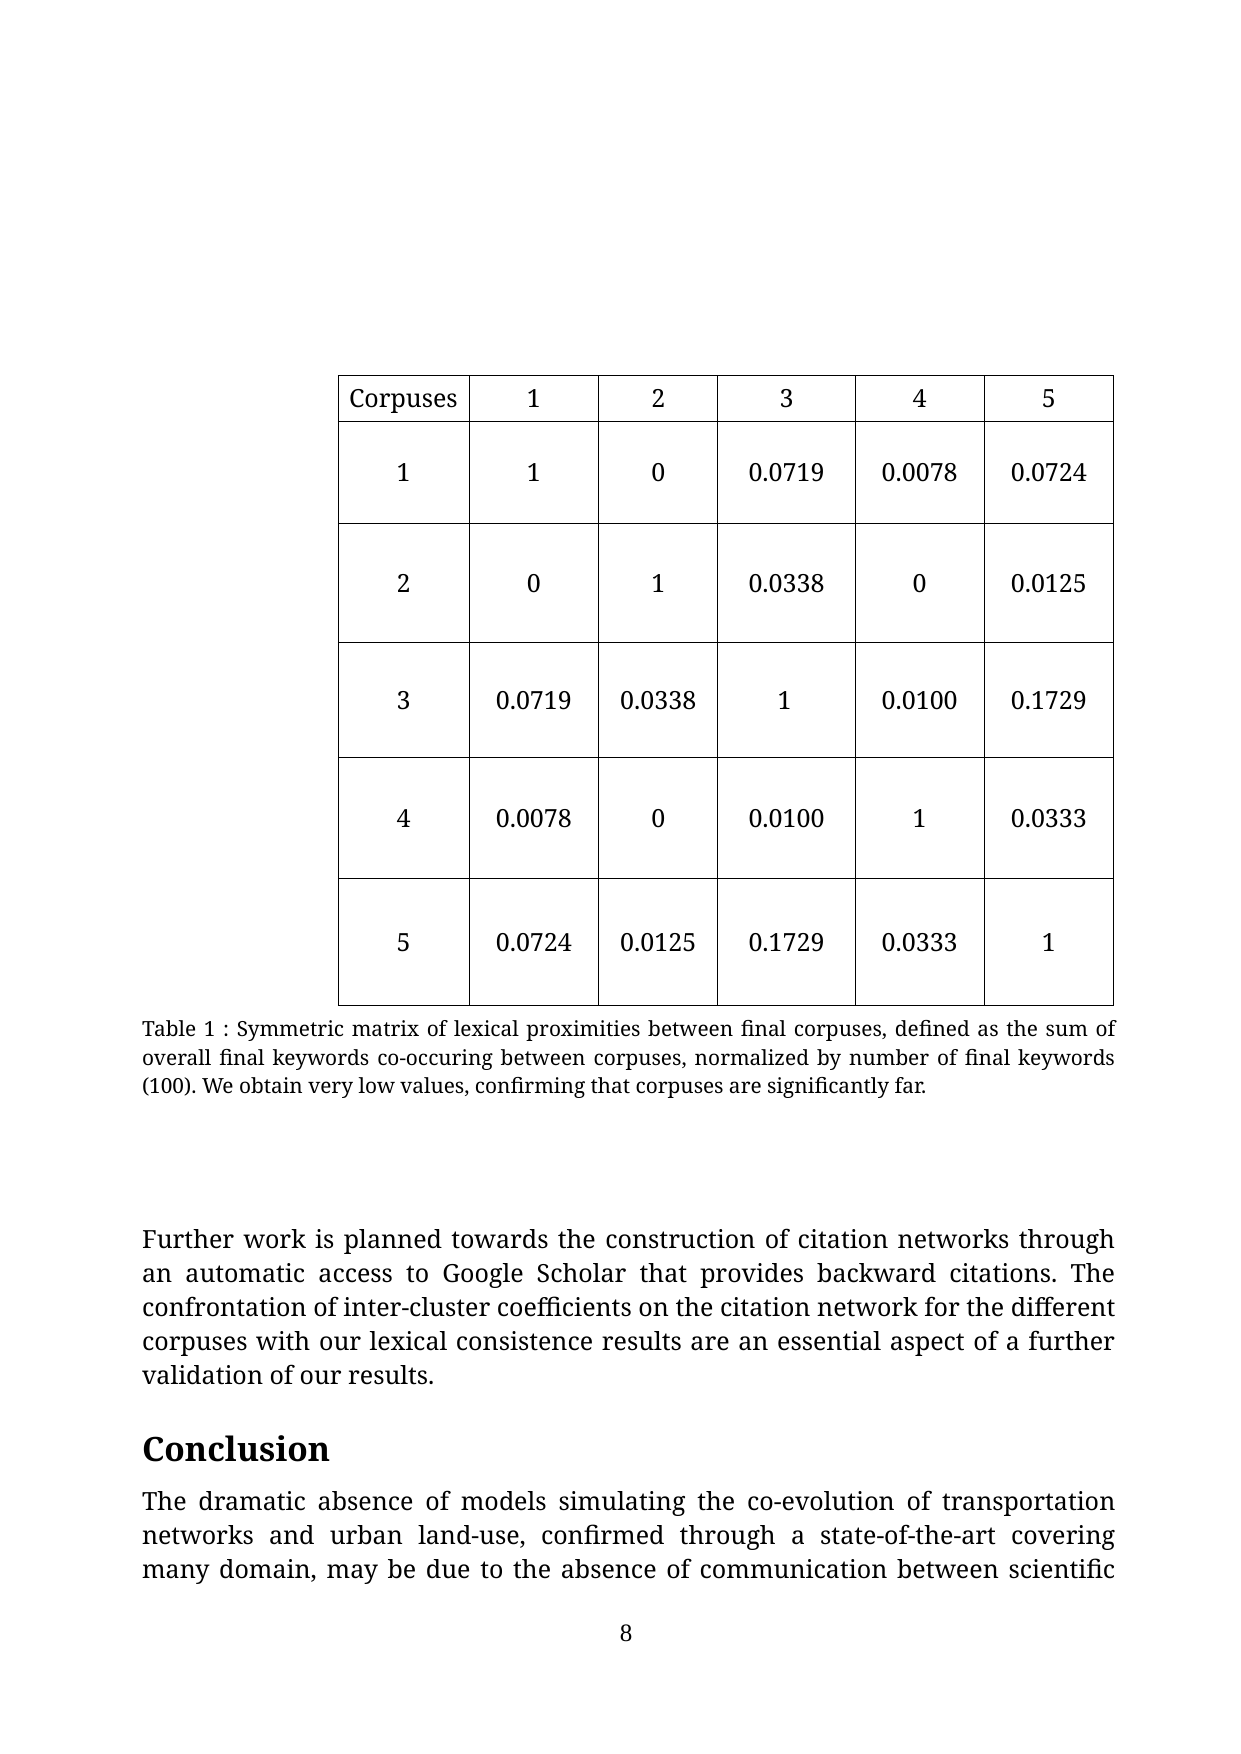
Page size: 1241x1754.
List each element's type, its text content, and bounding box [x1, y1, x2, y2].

text Further work is planned towards the construction of citation networks through an automatic access to Google Scholar that provides backward citations. The confrontation of inter-cluster coefficients on the citation network for the different corpuses with our lexical consistence results are an essential aspect of a further validation of our results. [142, 1221, 1116, 1392]
table_cell 0.0338 [599, 643, 717, 757]
table_cell 0.0333 [985, 758, 1113, 878]
table_header 5 [985, 376, 1113, 421]
table_header 4 [856, 376, 984, 421]
table_cell 0 [856, 524, 984, 642]
table_cell 0 [470, 524, 598, 642]
table_cell 0.0100 [718, 758, 855, 878]
table_cell 0.0724 [470, 879, 598, 1005]
table_cell 0.0125 [599, 879, 717, 1005]
text Table 1 : Symmetric matrix of lexical proximities between final corpuses, defined as the sum of overall final keywords co-occuring between corpuses, normalized by number of final keywords (100). We obtain very low values, confirming that corpuses are significantly far. [142, 1014, 1116, 1099]
table_header Corpuses [339, 376, 469, 421]
table_cell 0.0333 [856, 879, 984, 1005]
table_header 3 [718, 376, 855, 421]
table_cell 3 [339, 643, 469, 757]
table_header 2 [599, 376, 717, 421]
table_cell 4 [339, 758, 469, 878]
table_cell 0.1729 [718, 879, 855, 1005]
table_cell 0.0100 [856, 643, 984, 757]
table_cell 1 [718, 643, 855, 757]
table_cell 0.0338 [718, 524, 855, 642]
table_cell 2 [339, 524, 469, 642]
table_header 1 [470, 376, 598, 421]
table_cell 0 [599, 422, 717, 523]
table_cell 0.0125 [985, 524, 1113, 642]
table_cell 0.1729 [985, 643, 1113, 757]
table_cell 1 [339, 422, 469, 523]
table_cell 1 [599, 524, 717, 642]
subtitle Conclusion [142, 1426, 1116, 1471]
table_cell 0 [599, 758, 717, 878]
table_cell 0.0719 [470, 643, 598, 757]
table_cell 0.0724 [985, 422, 1113, 523]
table_cell 1 [856, 758, 984, 878]
table_cell 0.0078 [856, 422, 984, 523]
table_cell 1 [985, 879, 1113, 1005]
table_cell 0.0719 [718, 422, 855, 523]
table_cell 5 [339, 879, 469, 1005]
table_cell 0.0078 [470, 758, 598, 878]
text The dramatic absence of models simulating the co-evolution of transportation networks and urban land-use, confirmed through a state-of-the-art covering many domain, may be due to the absence of communication between scientific [142, 1484, 1116, 1586]
table_cell 1 [470, 422, 598, 523]
